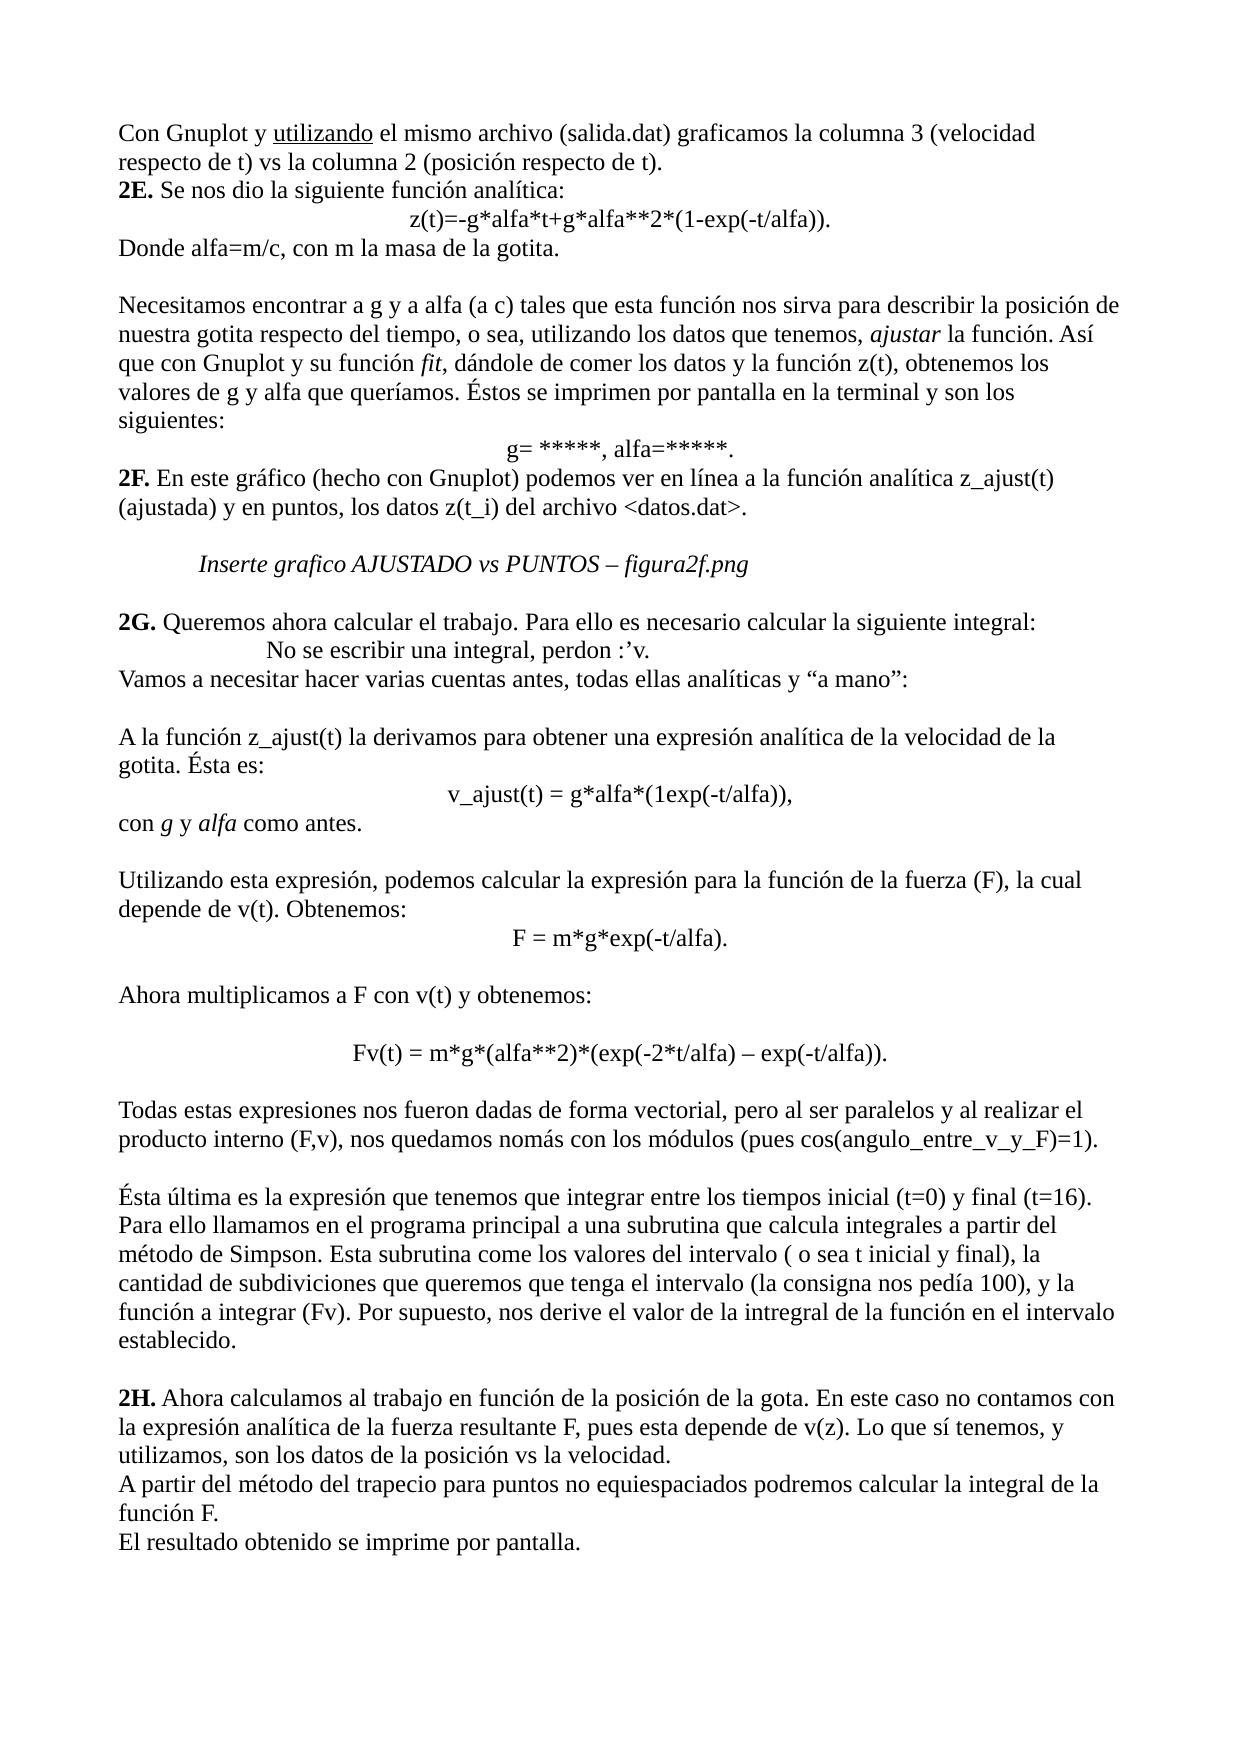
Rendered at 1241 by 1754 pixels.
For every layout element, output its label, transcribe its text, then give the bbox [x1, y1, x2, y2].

text El resultado obtenido se imprime por pantalla. [118, 1527, 1122, 1556]
text A partir del método del trapecio para puntos no equiespaciados podremos calcular la integral de la función F. [118, 1469, 1122, 1527]
text Necesitamos encontrar a g y a alfa (a c) tales que esta función nos sirva para describir la posición de nuestra gotita respecto del tiempo, o sea, utilizando los datos que tenemos, ajustar la función. Así que con Gnuplot y su función fit, dándole de comer los datos y la función z(t), obtenemos los valores de g y alfa que queríamos. Éstos se imprimen por pantalla en la terminal y son los siguientes: [118, 291, 1122, 434]
text con g y alfa como antes. [118, 808, 1122, 837]
text F = m*g*exp(-t/alfa). [118, 923, 1122, 952]
text Con Gnuplot y utilizando el mismo archivo (salida.dat) graficamos la columna 3 (velocidad respecto de t) vs la columna 2 (posición respecto de t). [118, 118, 1122, 176]
text Vamos a necesitar hacer varias cuentas antes, todas ellas analíticas y “a mano”: [118, 664, 1122, 693]
text Inserte grafico AJUSTADO vs PUNTOS – figura2f.png [118, 549, 1122, 578]
text z(t)=-g*alfa*t+g*alfa**2*(1-exp(-t/alfa)). [118, 204, 1122, 233]
text A la función z_ajust(t) la derivamos para obtener una expresión analítica de la velocidad de la gotita. Ésta es: [118, 722, 1122, 779]
text No se escribir una integral, perdon :’v. [118, 636, 1122, 664]
text Todas estas expresiones nos fueron dadas de forma vectorial, pero al ser paralelos y al realizar el producto interno (F,v), nos quedamos nomás con los módulos (pues cos(angulo_entre_v_y_F)=1). [118, 1096, 1122, 1153]
text 2E. Se nos dio la siguiente función analítica: [118, 176, 1122, 204]
text Para ello llamamos en el programa principal a una subrutina que calcula integrales a partir del método de Simpson. Esta subrutina come los valores del intervalo ( o sea t inicial y final), la cantidad de subdiviciones que queremos que tenga el intervalo (la consigna nos pedía 100), y la función a integrar (Fv). Por supuesto, nos derive el valor de la intregral de la función en el intervalo establecido. [118, 1211, 1122, 1354]
text 2H. Ahora calculamos al trabajo en función de la posición de la gota. En este caso no contamos con la expresión analítica de la fuerza resultante F, pues esta depende de v(z). Lo que sí tenemos, y utilizamos, son los datos de la posición vs la velocidad. [118, 1383, 1122, 1469]
text 2G. Queremos ahora calcular el trabajo. Para ello es necesario calcular la siguiente integral: [118, 607, 1122, 636]
text 2F. En este gráfico (hecho con Gnuplot) podemos ver en línea a la función analítica z_ajust(t) (ajustada) y en puntos, los datos z(t_i) del archivo <datos.dat>. [118, 463, 1122, 521]
text Utilizando esta expresión, podemos calcular la expresión para la función de la fuerza (F), la cual depende de v(t). Obtenemos: [118, 866, 1122, 923]
text Donde alfa=m/c, con m la masa de la gotita. [118, 233, 1122, 262]
text v_ajust(t) = g*alfa*(1exp(-t/alfa)), [118, 779, 1122, 808]
text g= *****, alfa=*****. [118, 434, 1122, 463]
text Ésta última es la expresión que tenemos que integrar entre los tiempos inicial (t=0) y final (t=16). [118, 1182, 1122, 1211]
text Ahora multiplicamos a F con v(t) y obtenemos: [118, 981, 1122, 1009]
text Fv(t) = m*g*(alfa**2)*(exp(-2*t/alfa) – exp(-t/alfa)). [118, 1038, 1122, 1067]
